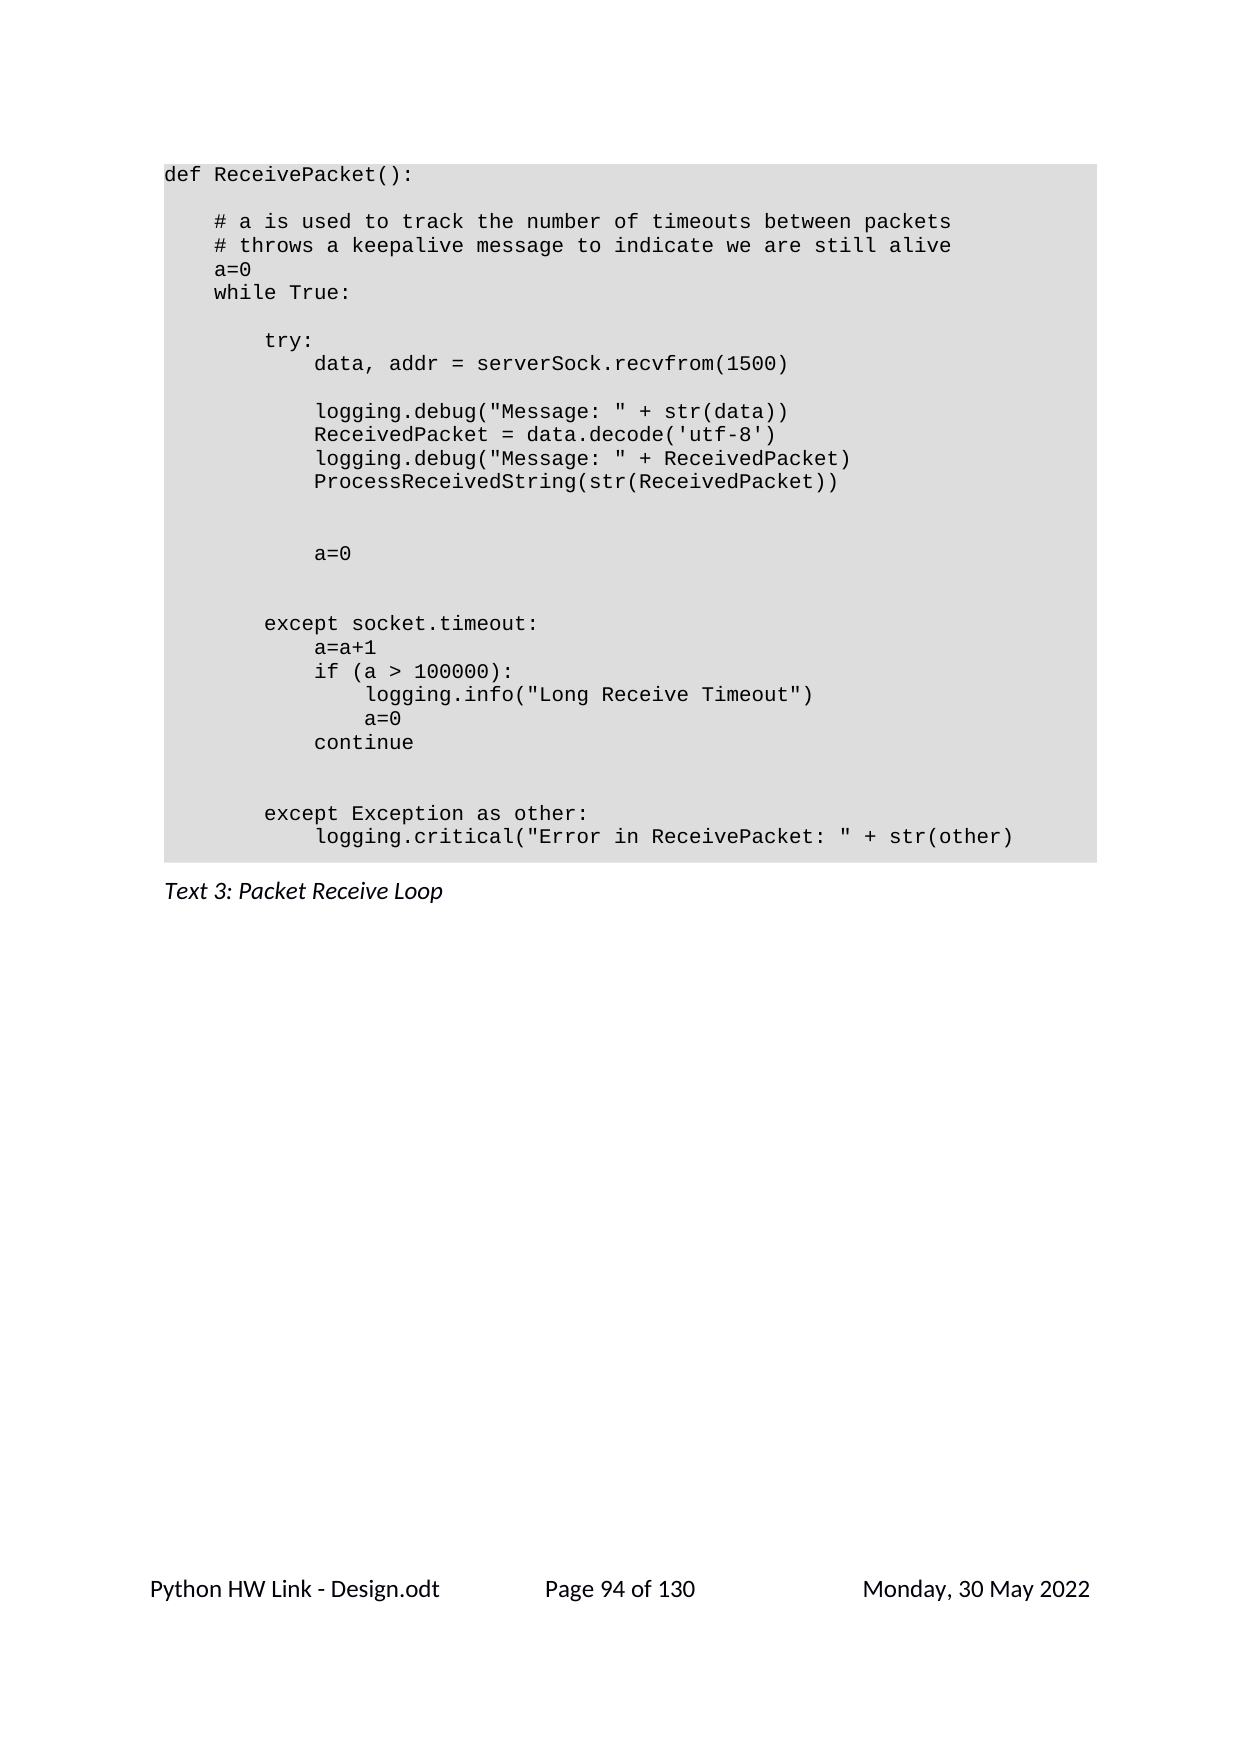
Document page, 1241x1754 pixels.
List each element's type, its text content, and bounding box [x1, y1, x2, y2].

text Text 3: Packet Receive Loop [164, 863, 1097, 906]
